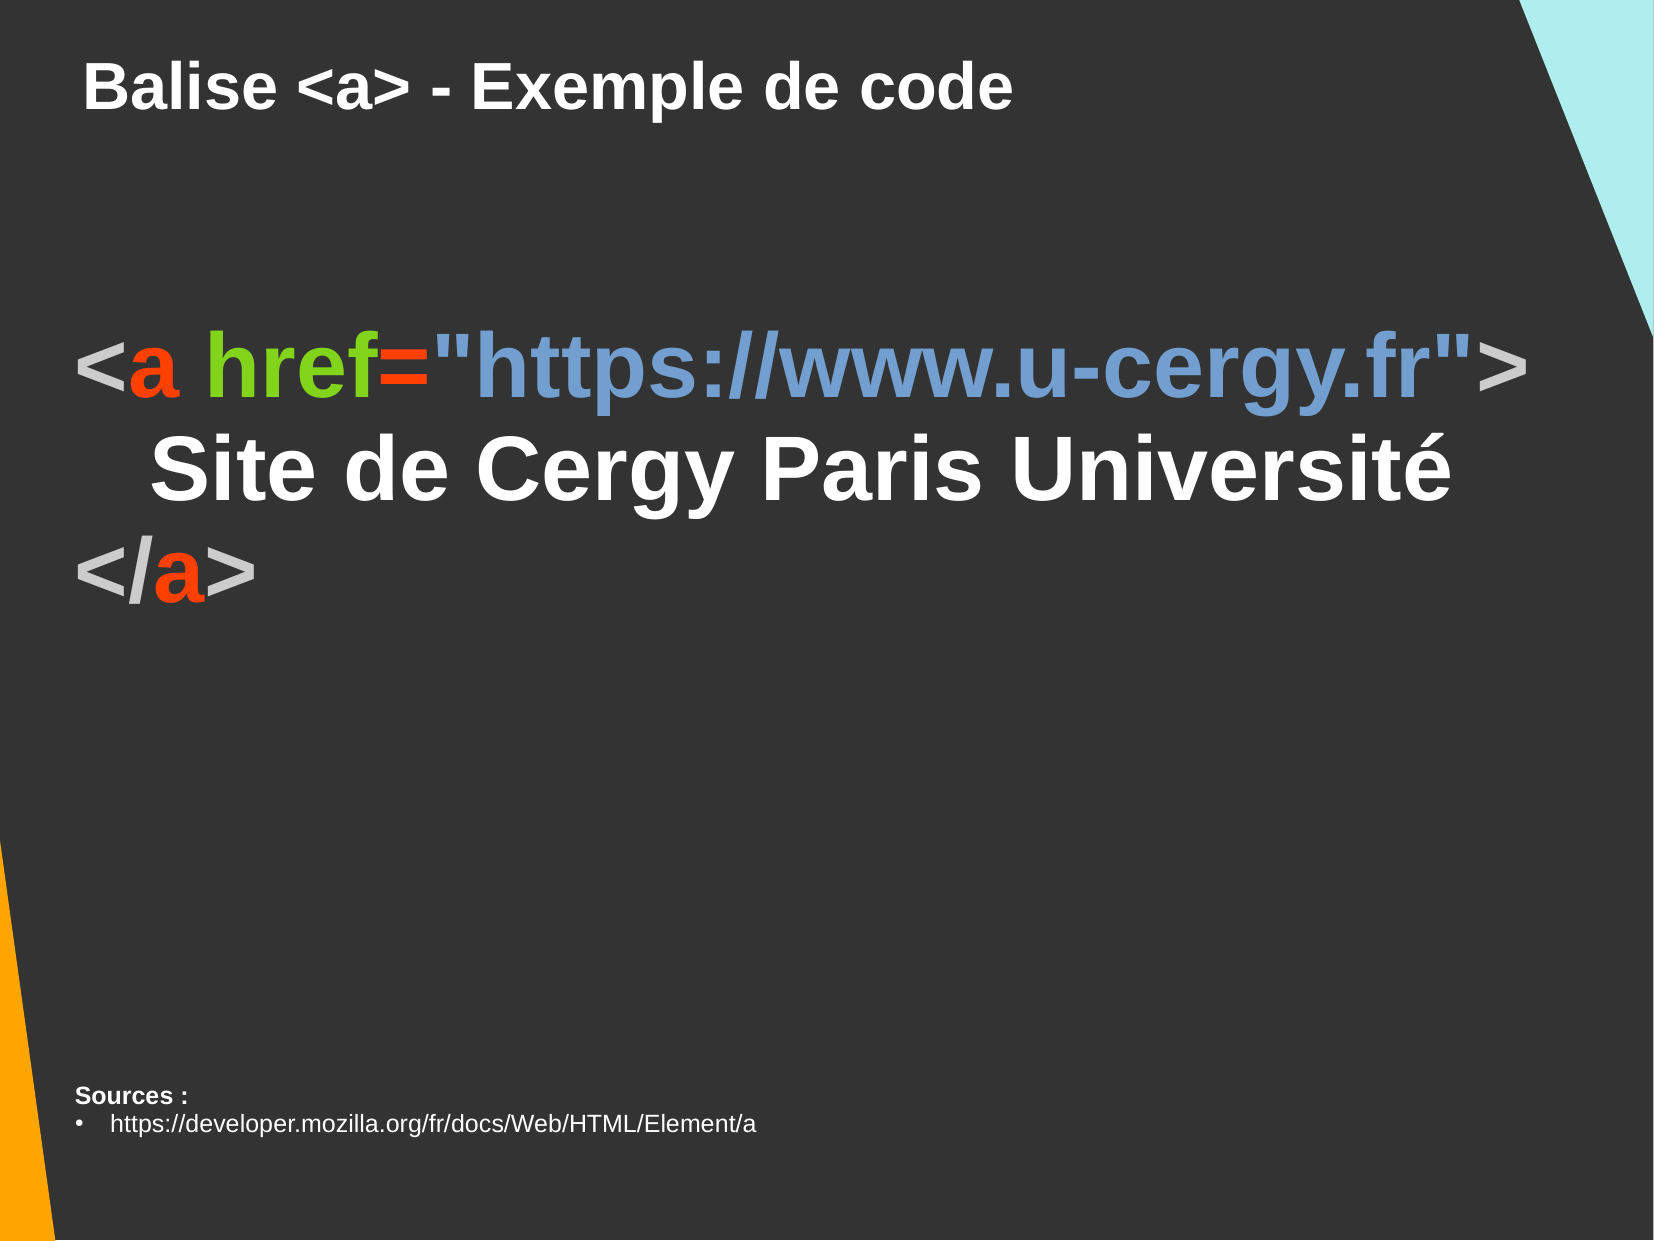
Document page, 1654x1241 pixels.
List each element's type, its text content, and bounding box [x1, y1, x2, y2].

text_box [0, 840, 56, 1241]
text_box <a href="https://www.u-cergy.fr"> Site de Cergy Paris Université </a> [60, 307, 1583, 630]
title Balise <a> - Exemple de code [82, 49, 1571, 152]
text_box Sources : https://developer.mozilla.org/fr/docs/Web/HTML/Element/a [60, 1074, 1546, 1241]
text_box [1519, 0, 1654, 340]
